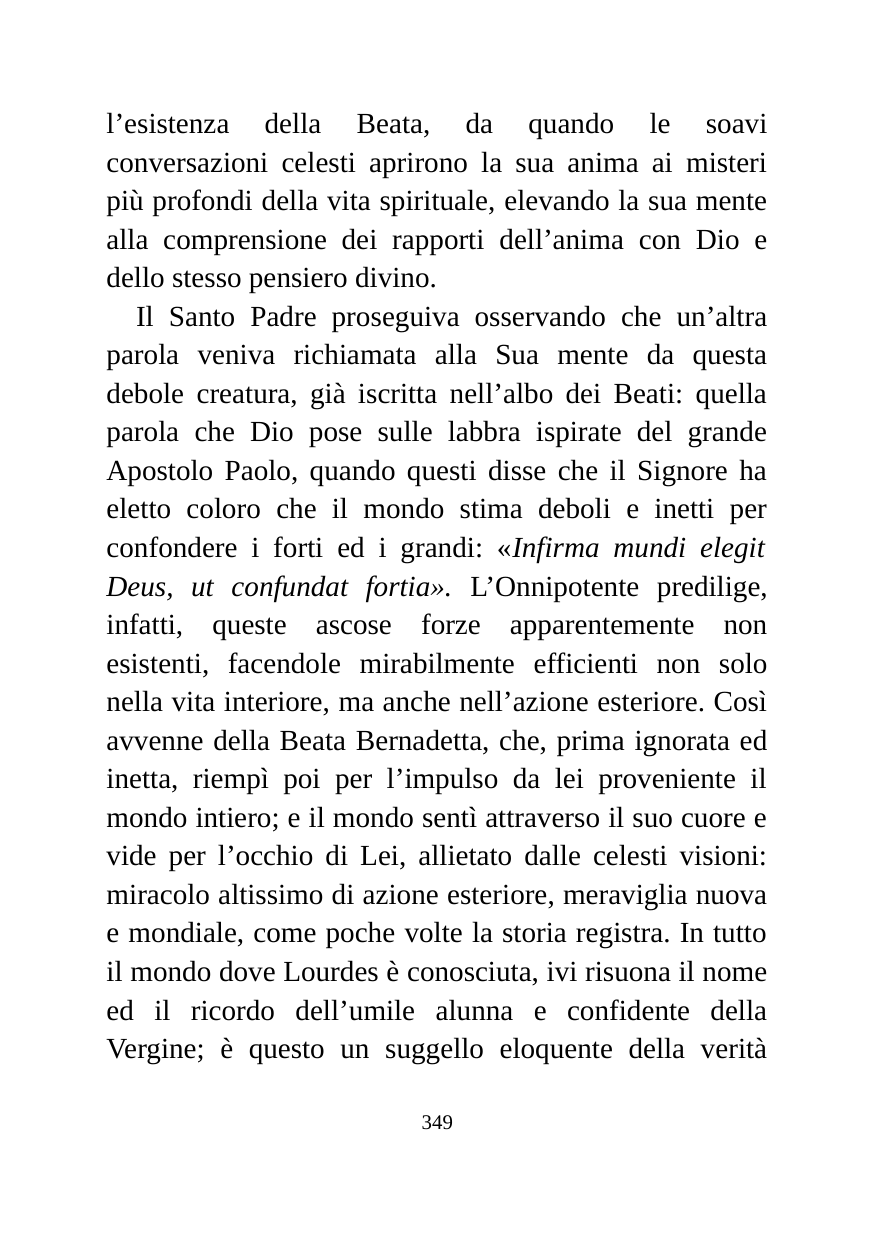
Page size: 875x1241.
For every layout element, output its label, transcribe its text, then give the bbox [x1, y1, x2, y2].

text Il Santo Padre proseguiva osservando che un’altra parola veniva richiamata alla Sua mente da questa debole creatura, già iscritta nell’albo dei Beati: quella parola che Dio pose sulle labbra ispirate del grande Apostolo Paolo, quando questi disse che il Signore ha eletto coloro che il mondo stima deboli e inetti per confondere i forti ed i grandi: «Infirma mundi elegit Deus, ut confundat fortia». L’Onnipotente predilige, infatti, queste ascose forze apparentemente non esistenti, facendole mirabilmente efficienti non solo nella vita interiore, ma anche nell’azione esteriore. Così avvenne della Beata Bernadetta, che, prima ignorata ed inetta, riempì poi per l’impulso da lei proveniente il mondo intiero; e il mondo sentì attraverso il suo cuore e vide per l’occhio di Lei, allietato dalle celesti visioni: miracolo altissimo di azione esteriore, meraviglia nuova e mondiale, come poche volte la storia registra. In tutto il mondo dove Lourdes è conosciuta, ivi risuona il nome ed il ricordo dell’umile alunna e confidente della Vergine; è questo un suggello eloquente della verità [106, 299, 768, 1065]
text l’esistenza della Beata, da quando le soavi conversazioni celesti aprirono la sua anima ai misteri più profondi della vita spirituale, elevando la sua mente alla comprensione dei rapporti dell’anima con Dio e dello stesso pensiero divino. [106, 106, 768, 294]
